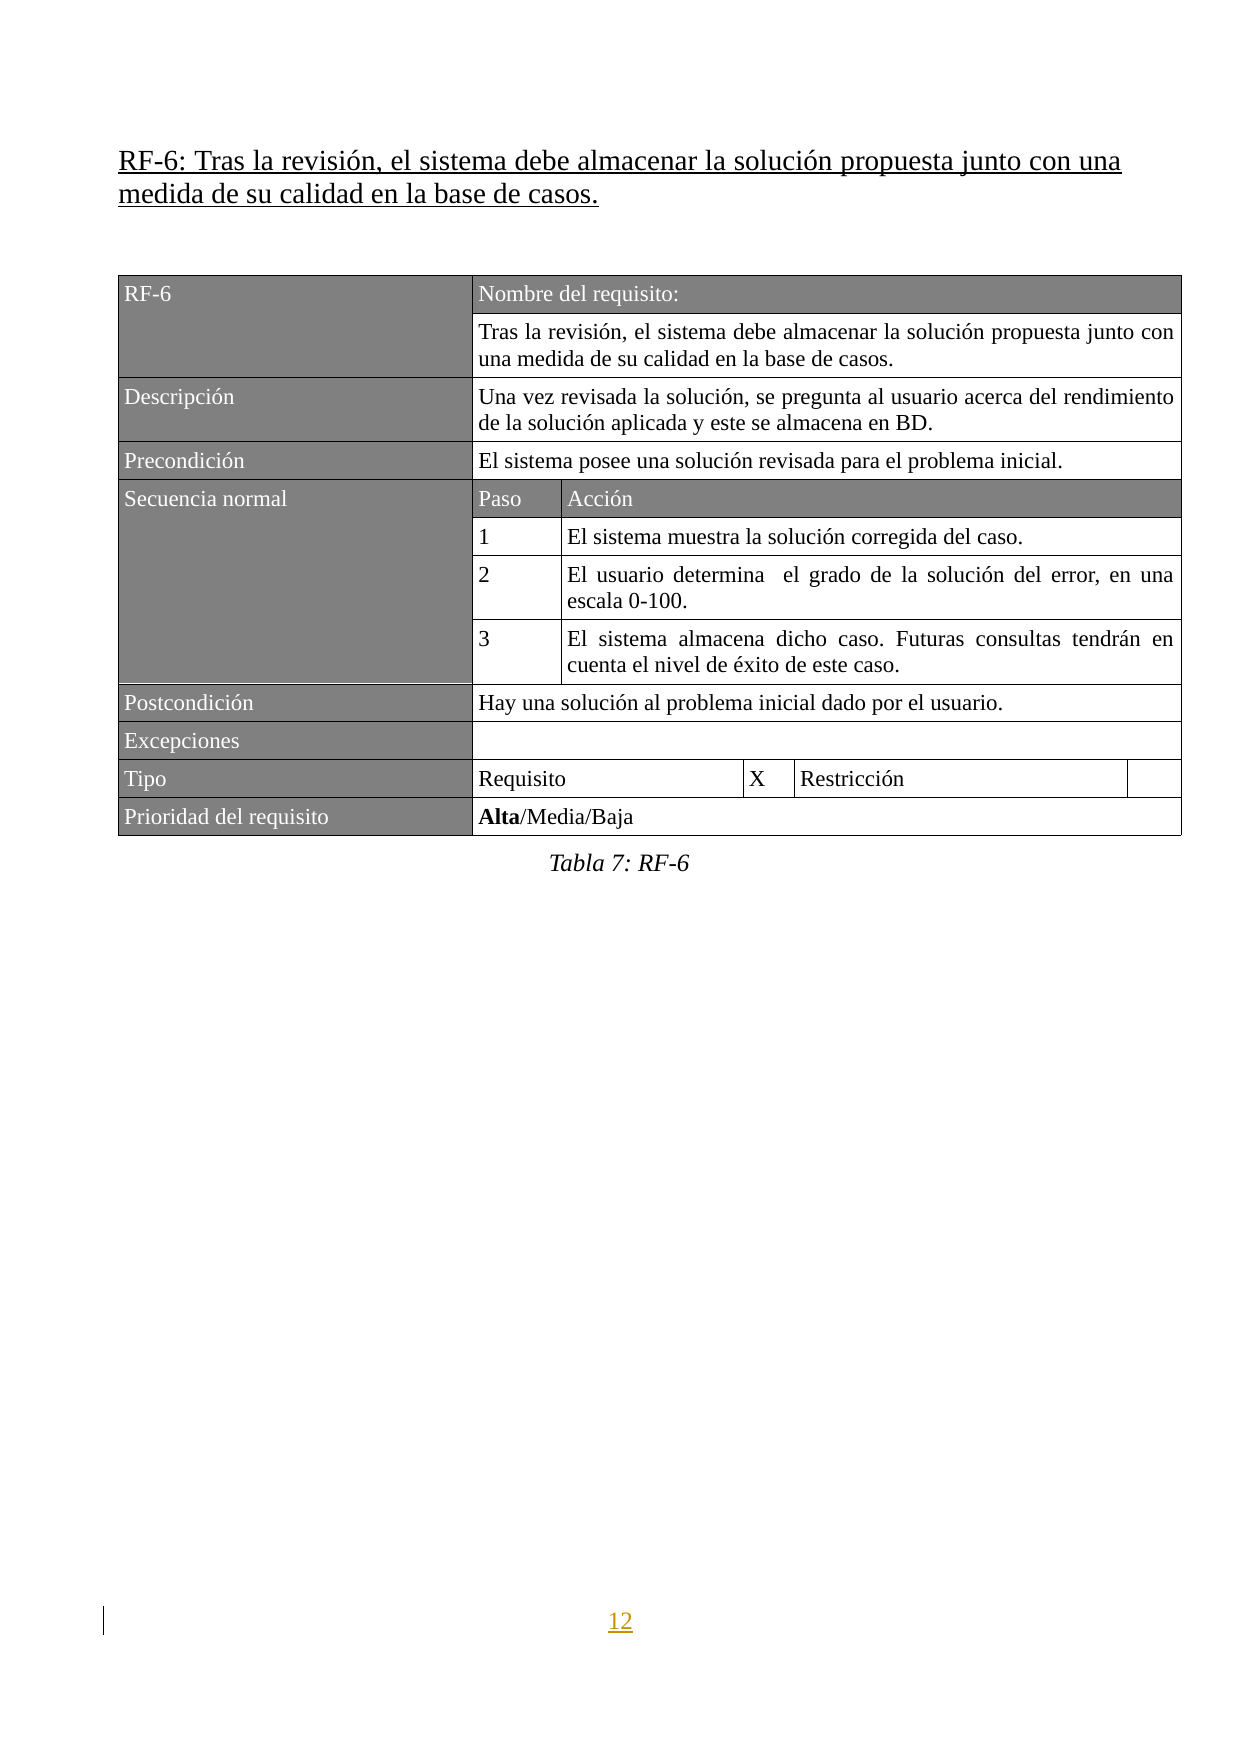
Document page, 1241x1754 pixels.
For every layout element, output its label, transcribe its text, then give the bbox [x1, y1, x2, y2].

table_cell El sistema posee una solución revisada para el problema inicial. [473, 442, 1181, 479]
table_header RF-6 [119, 276, 472, 377]
table_cell Descripción [119, 378, 472, 441]
table_cell Tras la revisión, el sistema debe almacenar la solución propuesta junto con una medida de su calidad en la base de casos. [473, 314, 1181, 377]
table_cell [473, 722, 1181, 759]
table_cell El sistema almacena dicho caso. Futuras consultas tendrán en cuenta el nivel de éxito de este caso. [562, 620, 1181, 683]
table_cell X [744, 760, 794, 797]
table_cell 3 [473, 620, 561, 683]
table_cell Restricción [795, 760, 1127, 797]
table_cell Excepciones [119, 722, 472, 759]
table_cell Tipo [119, 760, 472, 797]
table_cell Prioridad del requisito [119, 798, 472, 835]
table_cell El sistema muestra la solución corregida del caso. [562, 518, 1181, 555]
table_cell Postcondición [119, 685, 472, 721]
table_header Nombre del requisito: [473, 276, 1181, 313]
table_cell 2 [473, 556, 561, 619]
table_cell Una vez revisada la solución, se pregunta al usuario acerca del rendimiento de la solución aplicada y este se almacena en BD. [473, 378, 1181, 441]
table_cell Requisito [473, 760, 743, 797]
table_cell Acción [562, 480, 1181, 517]
text Tabla 7: RF-6 [118, 848, 1122, 876]
table_cell Paso [473, 480, 561, 517]
table_cell Secuencia normal [119, 480, 472, 683]
subtitle RF-6: Tras la revisión, el sistema debe almacenar la solución propuesta junto con una [118, 143, 1122, 172]
table_cell 1 [473, 518, 561, 555]
table_cell [1128, 760, 1181, 797]
table_cell Precondición [119, 442, 472, 479]
subtitle medida de su calidad en la base de casos. [118, 174, 1122, 210]
table_cell El usuario determina el grado de la solución del error, en una escala 0-100. [562, 556, 1181, 619]
table_cell Alta/Media/Baja [473, 798, 1181, 835]
table_cell Hay una solución al problema inicial dado por el usuario. [473, 685, 1181, 721]
